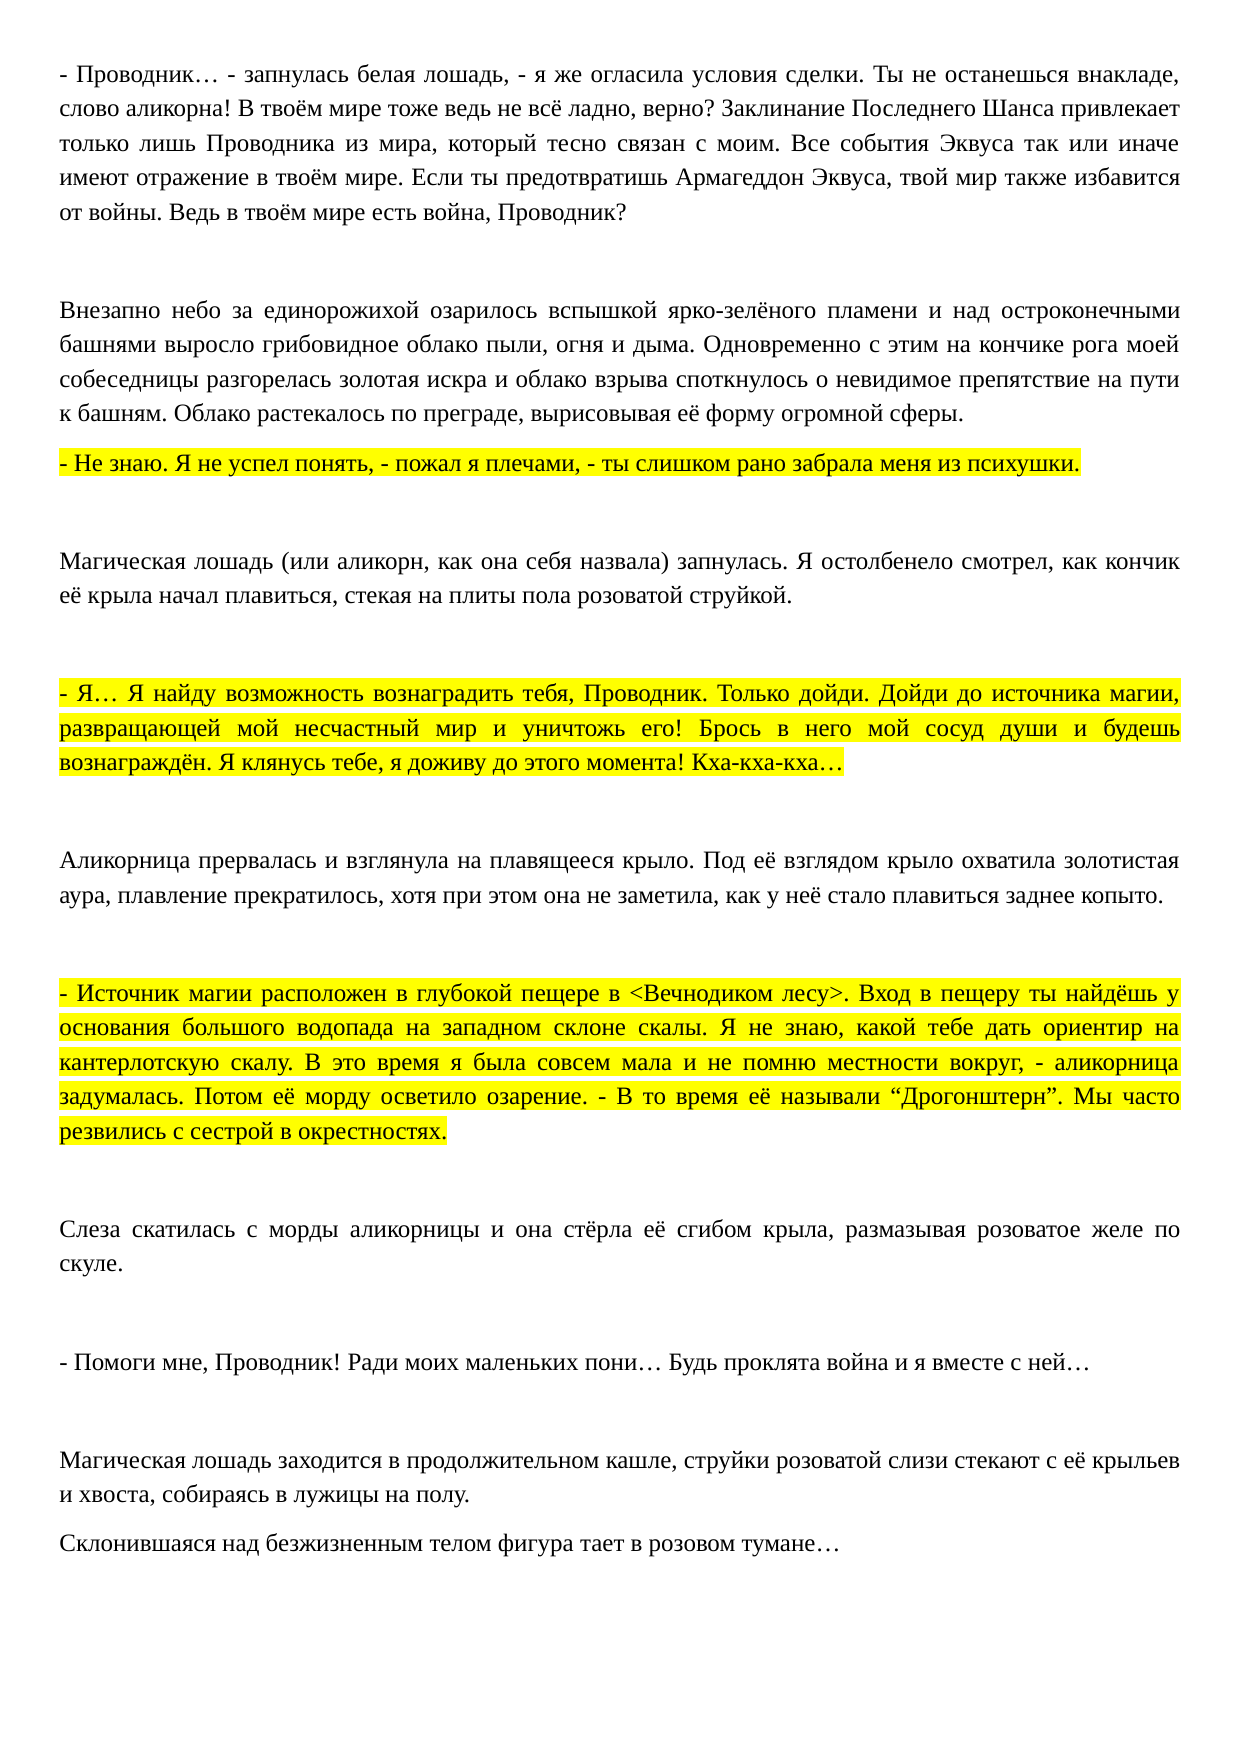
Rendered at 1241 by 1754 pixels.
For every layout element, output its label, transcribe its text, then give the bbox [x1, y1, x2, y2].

text Аликорница прервалась и взглянула на плавящееся крыло. Под её взглядом крыло охватила золотистая аура, плавление прекратилось, хотя при этом она не заметила, как у неё стало плавиться заднее копыто. [59, 845, 1181, 909]
text Магическая лошадь заходится в продолжительном кашле, струйки розоватой слизи стекают с её крыльев и хвоста, собираясь в лужицы на полу. [59, 1445, 1181, 1508]
text - Не знаю. Я не успел понять, - пожал я плечами, - ты слишком рано забрала меня из психушки. [59, 448, 1181, 476]
text - Я… Я найду возможность вознаградить тебя, Проводник. Только дойди. Дойди до источника магии, развращающей мой несчастный мир и уничтожь его! Брось в него мой сосуд души и будешь вознаграждён. Я клянусь тебе, я доживу до этого момента! Кха-кха-кха… [59, 678, 1181, 776]
text - Проводник… - запнулась белая лошадь, - я же огласила условия сделки. Ты не останешься внакладе, слово аликорна! В твоём мире тоже ведь не всё ладно, верно? Заклинание Последнего Шанса привлекает только лишь Проводника из мира, который тесно связан с моим. Все события Эквуса так или иначе имеют отражение в твоём мире. Если ты предотвратишь Армагеддон Эквуса, твой мир также избавится от войны. Ведь в твоём мире есть война, Проводник? [59, 59, 1181, 226]
text - Помоги мне, Проводник! Ради моих маленьких пони… Будь проклята война и я вместе с ней… [59, 1347, 1181, 1375]
text Слеза скатилась с морды аликорницы и она стёрла её сгибом крыла, размазывая розоватое желе по скуле. [59, 1214, 1181, 1277]
text Склонившаяся над безжизненным телом фигура тает в розовом тумане… [59, 1528, 1181, 1557]
text - Источник магии расположен в глубокой пещере в <Вечнодиком лесу>. Вход в пещеру ты найдёшь у основания большого водопада на западном склоне скалы. Я не знаю, какой тебе дать ориентир на кантерлотскую скалу. В это время я была совсем мала и не помню местности вокруг, - аликорница задумалась. Потом её морду осветило озарение. - В то время её называли “Дрогонштерн”. Мы часто резвились с сестрой в окрестностях. [59, 978, 1181, 1145]
text Магическая лошадь (или аликорн, как она себя назвала) запнулась. Я остолбенело смотрел, как кончик её крыла начал плавиться, стекая на плиты пола розоватой струйкой. [59, 546, 1181, 609]
text Внезапно небо за единорожихой озарилось вспышкой ярко-зелёного пламени и над остроконечными башнями выросло грибовидное облако пыли, огня и дыма. Одновременно с этим на кончике рога моей собеседницы разгорелась золотая искра и облако взрыва споткнулось о невидимое препятствие на пути к башням. Облако растекалось по преграде, вырисовывая её форму огромной сферы. [59, 295, 1181, 427]
